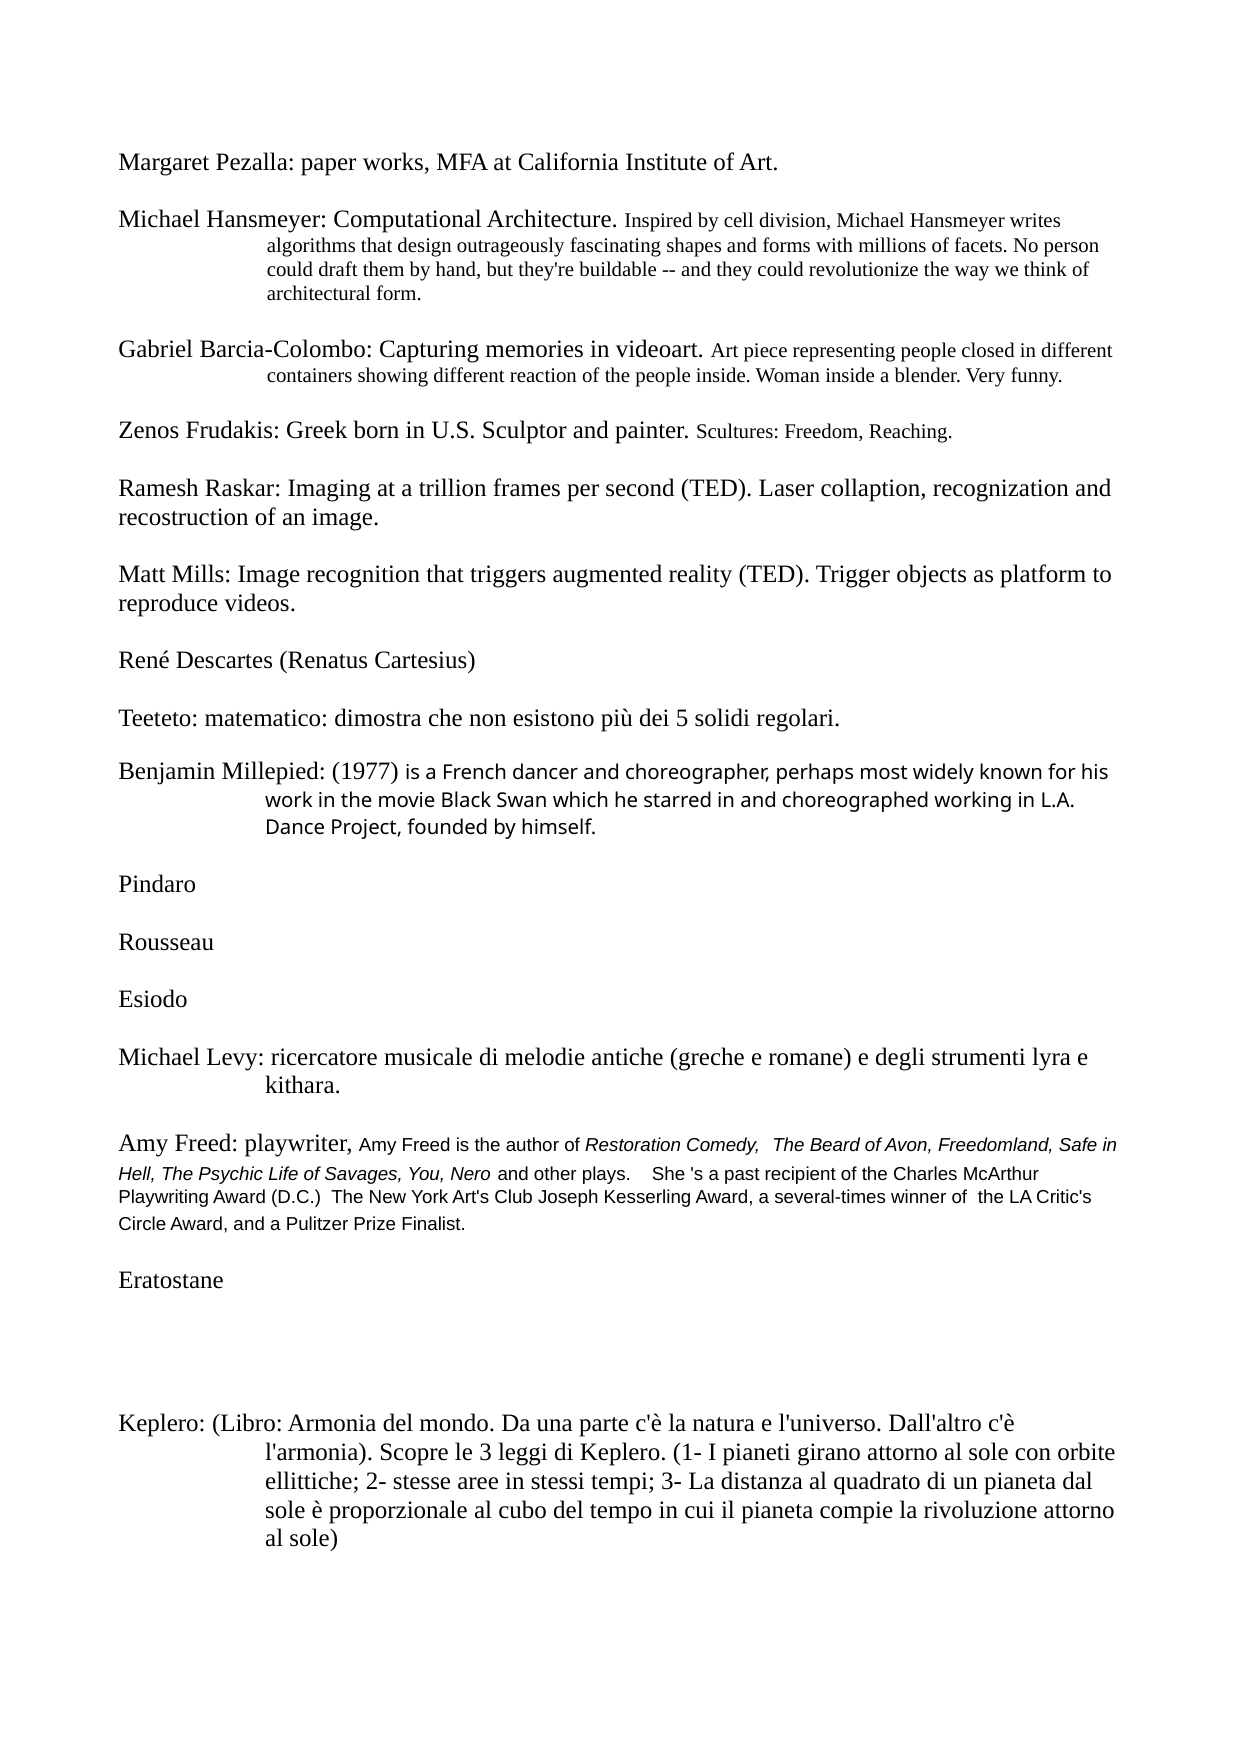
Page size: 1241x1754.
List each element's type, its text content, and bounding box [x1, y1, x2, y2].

text Teeteto: matematico: dimostra che non esistono più dei 5 solidi regolari. [118, 703, 1122, 732]
text Gabriel Barcia-Colombo: Capturing memories in videoart. Art piece representing people closed in different containers showing different reaction of the people inside. Woman inside a blender. Very funny. [118, 334, 1122, 387]
text Esiodo [118, 984, 1122, 1013]
text Michael Hansmeyer: Computational Architecture. Inspired by cell division, Michael Hansmeyer writes algorithms that design outrageously fascinating shapes and forms with millions of facets. No person could draft them by hand, but they're buildable -- and they could revolutionize the way we think of architectural form. [118, 204, 1122, 305]
text Zenos Frudakis: Greek born in U.S. Sculptor and painter. Scultures: Freedom, Reaching. [118, 416, 1122, 444]
text Keplero: (Libro: Armonia del mondo. Da una parte c'è la natura e l'universo. Dall'altro c'è l'armonia). Scopre le 3 leggi di Keplero. (1- I pianeti girano attorno al sole con orbite ellittiche; 2- stesse aree in stessi tempi; 3- La distanza al quadrato di un pianeta dal sole è proporzionale al cubo del tempo in cui il pianeta compie la rivoluzione attorno al sole) [118, 1408, 1122, 1552]
text Rousseau [118, 927, 1122, 956]
text Margaret Pezalla: paper works, MFA at California Institute of Art. [118, 147, 1122, 176]
text Pindaro [118, 869, 1122, 898]
text Amy Freed: playwriter, Amy Freed is the author of Restoration Comedy, The Beard of Avon, Freedomland, Safe in Hell, The Psychic Life of Savages, You, Nero and other plays. She 's a past recipient of the Charles McArthur Playwriting Award (D.C.) The New York Art's Club Joseph Kesserling Award, a several-times winner of the LA Critic's Circle Award, and a Pulitzer Prize Finalist. [118, 1128, 1122, 1236]
text Matt Mills: Image recognition that triggers augmented reality (TED). Trigger objects as platform to reproduce videos. [118, 559, 1122, 617]
text Ramesh Raskar: Imaging at a trillion frames per second (TED). Laser collaption, recognization and recostruction of an image. [118, 473, 1122, 531]
text Eratostane [118, 1265, 1122, 1293]
text Benjamin Millepied: (1977) is a French dancer and choreographer, perhaps most widely known for his work in the movie Black Swan which he starred in and choreographed working in L.A. Dance Project, founded by himself. [118, 756, 1122, 841]
text René Descartes (Renatus Cartesius) [118, 646, 1122, 674]
text Michael Levy: ricercatore musicale di melodie antiche (greche e romane) e degli strumenti lyra e kithara. [118, 1042, 1122, 1099]
